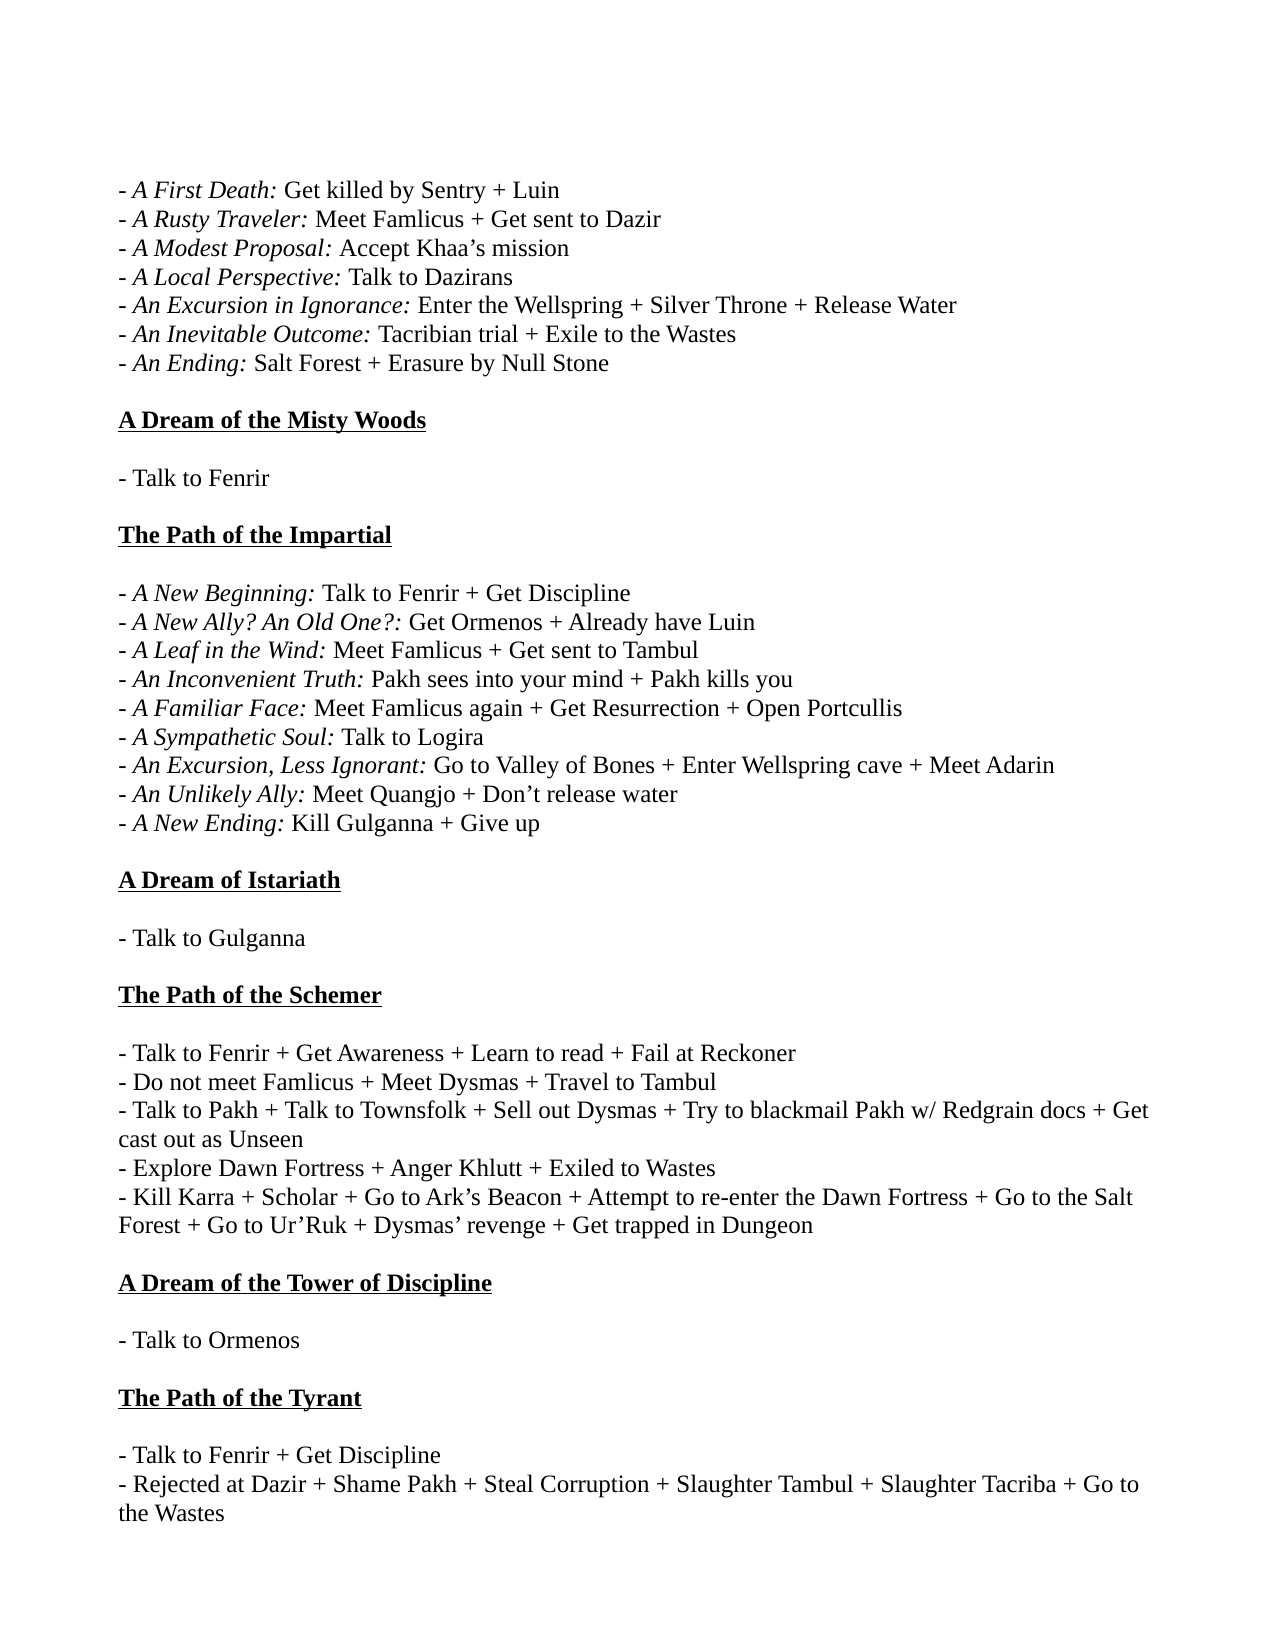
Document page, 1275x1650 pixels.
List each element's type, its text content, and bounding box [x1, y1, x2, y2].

text - An Inevitable Outcome: Tacribian trial + Exile to the Wastes [118, 319, 1157, 348]
text A Dream of the Tower of Discipline [118, 1268, 1157, 1297]
text - A Rusty Traveler: Meet Famlicus + Get sent to Dazir [118, 204, 1157, 233]
text - A First Death: Get killed by Sentry + Luin [118, 176, 1157, 204]
text - A Sympathetic Soul: Talk to Logira [118, 722, 1157, 751]
text - An Ending: Salt Forest + Erasure by Null Stone [118, 348, 1157, 377]
text - A Familiar Face: Meet Famlicus again + Get Resurrection + Open Portcullis [118, 693, 1157, 722]
text - An Excursion, Less Ignorant: Go to Valley of Bones + Enter Wellspring cave + Meet Adarin [118, 751, 1157, 779]
text The Path of the Impartial [118, 521, 1157, 549]
text - Do not meet Famlicus + Meet Dysmas + Travel to Tambul [118, 1067, 1157, 1096]
text A Dream of Istariath [118, 866, 1157, 894]
text - An Unlikely Ally: Meet Quangjo + Don’t release water [118, 779, 1157, 808]
text - Talk to Pakh + Talk to Townsfolk + Sell out Dysmas + Try to blackmail Pakh w/ Redgrain docs + Get cast out as Unseen [118, 1096, 1157, 1153]
text - A New Beginning: Talk to Fenrir + Get Discipline [118, 578, 1157, 607]
text - Talk to Fenrir [118, 463, 1157, 492]
text The Path of the Tyrant [118, 1383, 1157, 1412]
text - A Local Perspective: Talk to Dazirans [118, 262, 1157, 291]
text - Explore Dawn Fortress + Anger Khlutt + Exiled to Wastes [118, 1153, 1157, 1182]
text - Rejected at Dazir + Shame Pakh + Steal Corruption + Slaughter Tambul + Slaughter Tacriba + Go to the Wastes [118, 1469, 1157, 1527]
text The Path of the Schemer [118, 981, 1157, 1009]
text - A Modest Proposal: Accept Khaa’s mission [118, 233, 1157, 262]
text - Talk to Ormenos [118, 1326, 1157, 1354]
text - Talk to Gulganna [118, 923, 1157, 952]
text - An Excursion in Ignorance: Enter the Wellspring + Silver Throne + Release Water [118, 291, 1157, 319]
text - Talk to Fenrir + Get Discipline [118, 1441, 1157, 1469]
text - An Inconvenient Truth: Pakh sees into your mind + Pakh kills you [118, 664, 1157, 693]
text - Talk to Fenrir + Get Awareness + Learn to read + Fail at Reckoner [118, 1038, 1157, 1067]
text - Kill Karra + Scholar + Go to Ark’s Beacon + Attempt to re-enter the Dawn Fortress + Go to the Salt Forest + Go to Ur’Ruk + Dysmas’ revenge + Get trapped in Dungeon [118, 1182, 1157, 1239]
text - A New Ally? An Old One?: Get Ormenos + Already have Luin [118, 607, 1157, 636]
text - A Leaf in the Wind: Meet Famlicus + Get sent to Tambul [118, 636, 1157, 664]
text - A New Ending: Kill Gulganna + Give up [118, 808, 1157, 837]
text A Dream of the Misty Woods [118, 406, 1157, 434]
